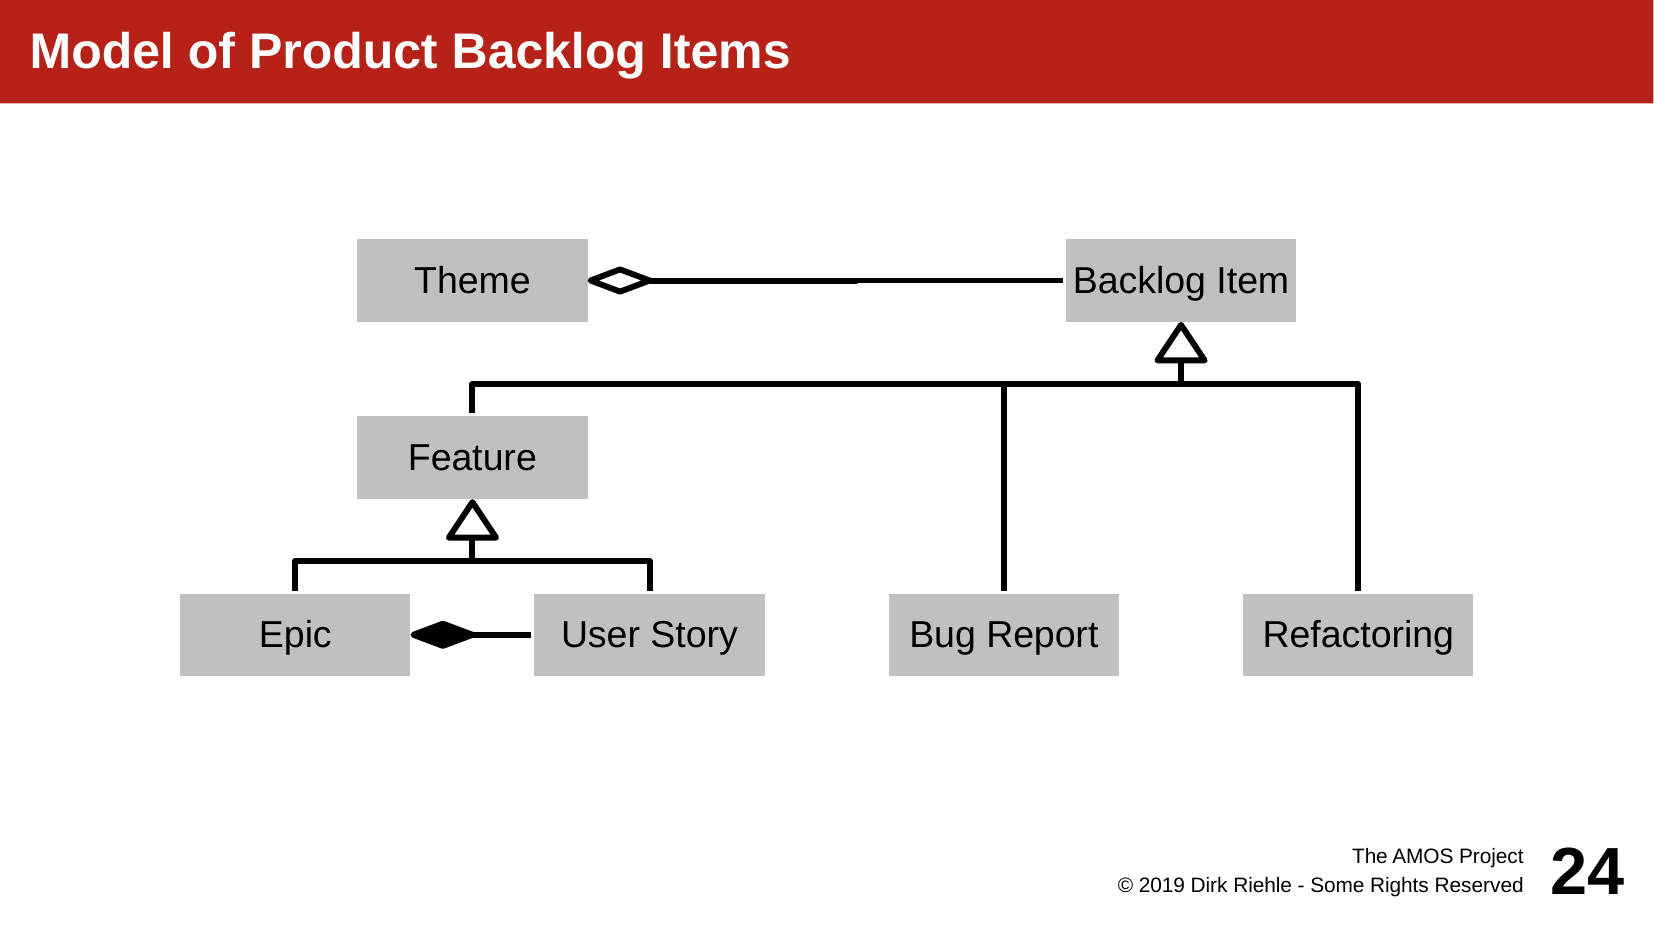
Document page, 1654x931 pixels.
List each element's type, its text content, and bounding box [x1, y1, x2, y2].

text_box User Story [531, 590, 768, 680]
text_box [590, 269, 650, 292]
text_box [413, 623, 472, 646]
text_box Feature [354, 413, 591, 502]
text_box Backlog Item [1062, 236, 1300, 325]
text_box Refactoring [1240, 590, 1477, 680]
text_box Epic [177, 590, 414, 680]
text_box Theme [354, 236, 591, 325]
text_box Bug Report [885, 590, 1123, 680]
text_box [448, 502, 497, 538]
text_box [1157, 324, 1205, 361]
title Model of Product Backlog Items [0, 0, 1654, 104]
